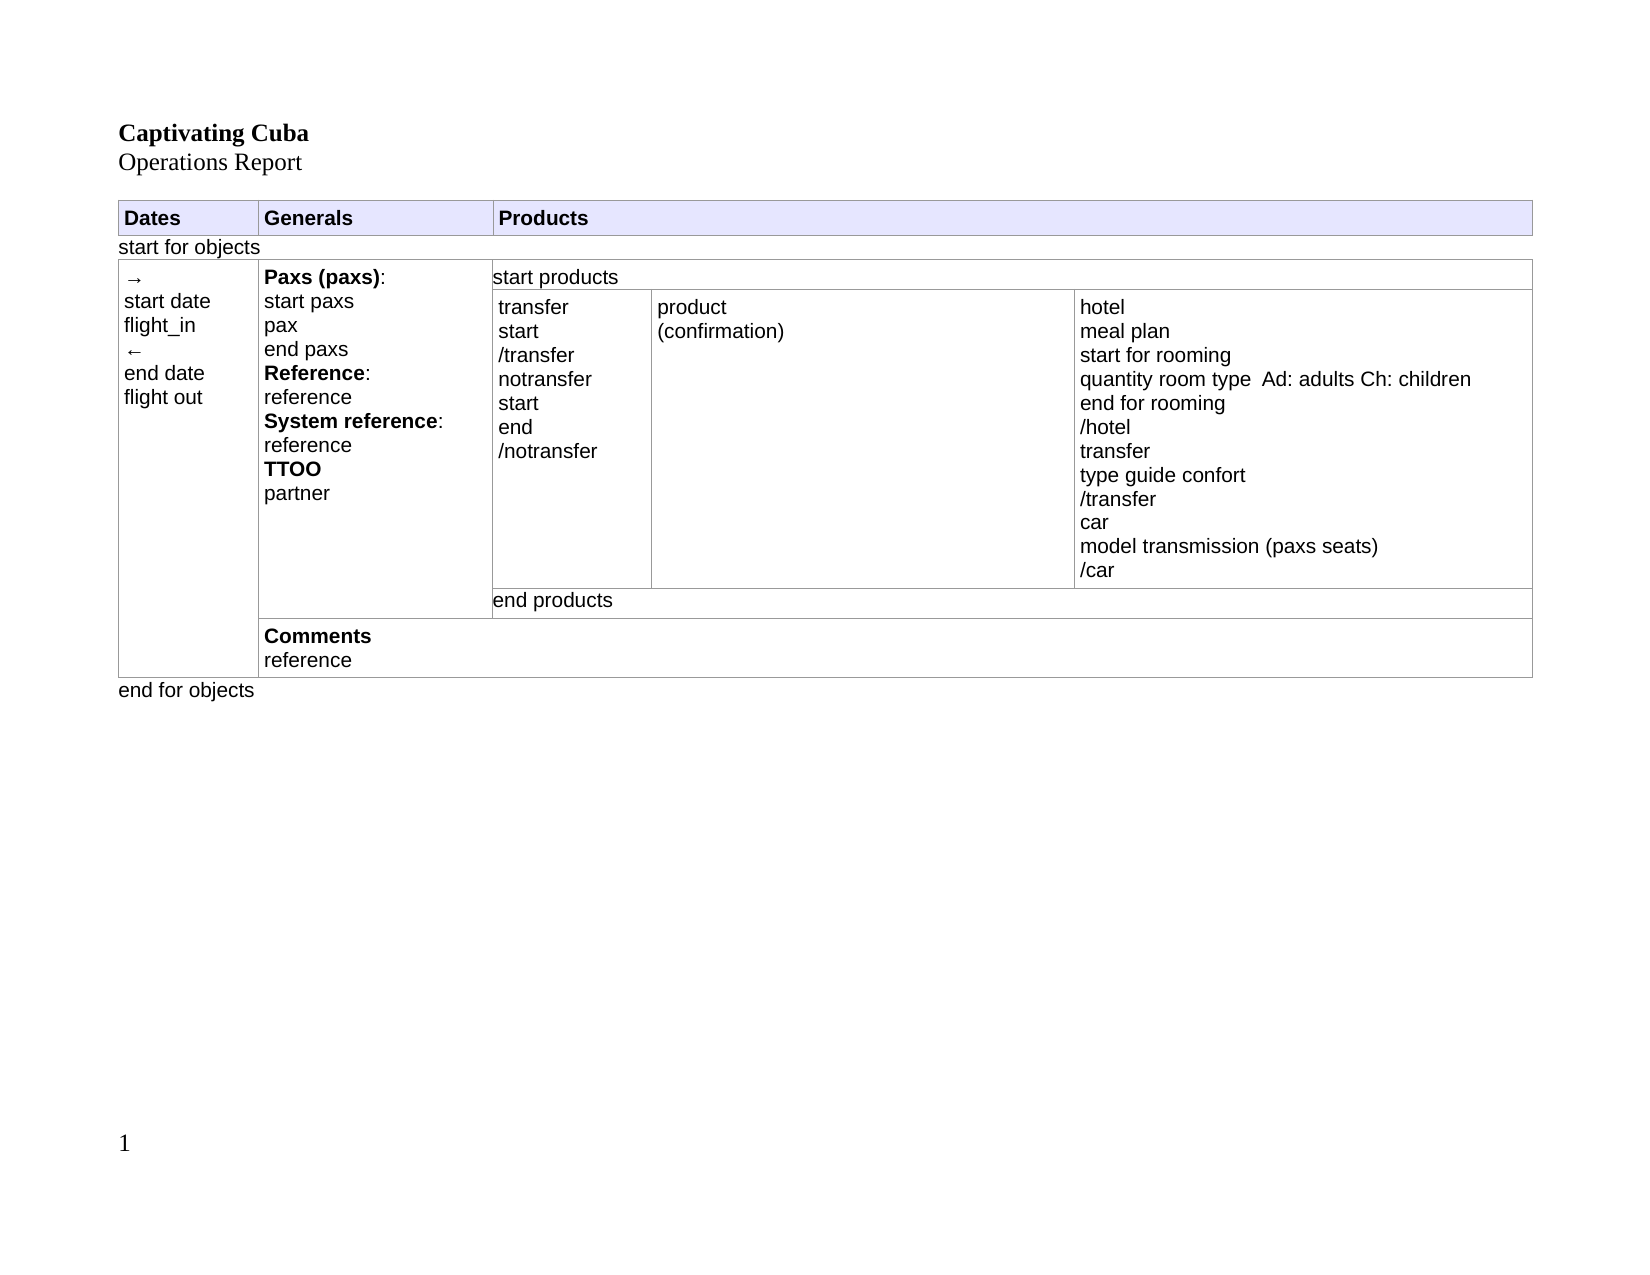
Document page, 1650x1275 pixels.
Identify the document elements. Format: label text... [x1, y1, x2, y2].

table_header end products [493, 589, 1532, 618]
text Captivating Cuba [118, 118, 1532, 147]
table_header Dates [119, 201, 258, 235]
table_header transfer start /transfer notransfer start end /notransfer [493, 290, 651, 588]
table_header start products [493, 260, 1532, 289]
table_header Generals [259, 201, 493, 235]
table_cell Comments reference [259, 619, 1532, 677]
table_header Products [494, 201, 1532, 235]
table_header Paxs (paxs): start paxs pax end paxs Reference: reference System reference: reference TTOO partner [259, 260, 492, 618]
text start for objects [118, 236, 1532, 259]
text Operations Report [118, 147, 1532, 176]
text end for objects [118, 678, 1532, 701]
table_header → start date flight_in ← end date flight out [119, 260, 258, 677]
table_header product (confirmation) [652, 290, 1074, 588]
table_header hotel meal plan start for rooming quantity room type Ad: adults Ch: children end for rooming /hotel transfer type guide confort /transfer car model transmission (paxs seats) /car [1075, 290, 1532, 588]
